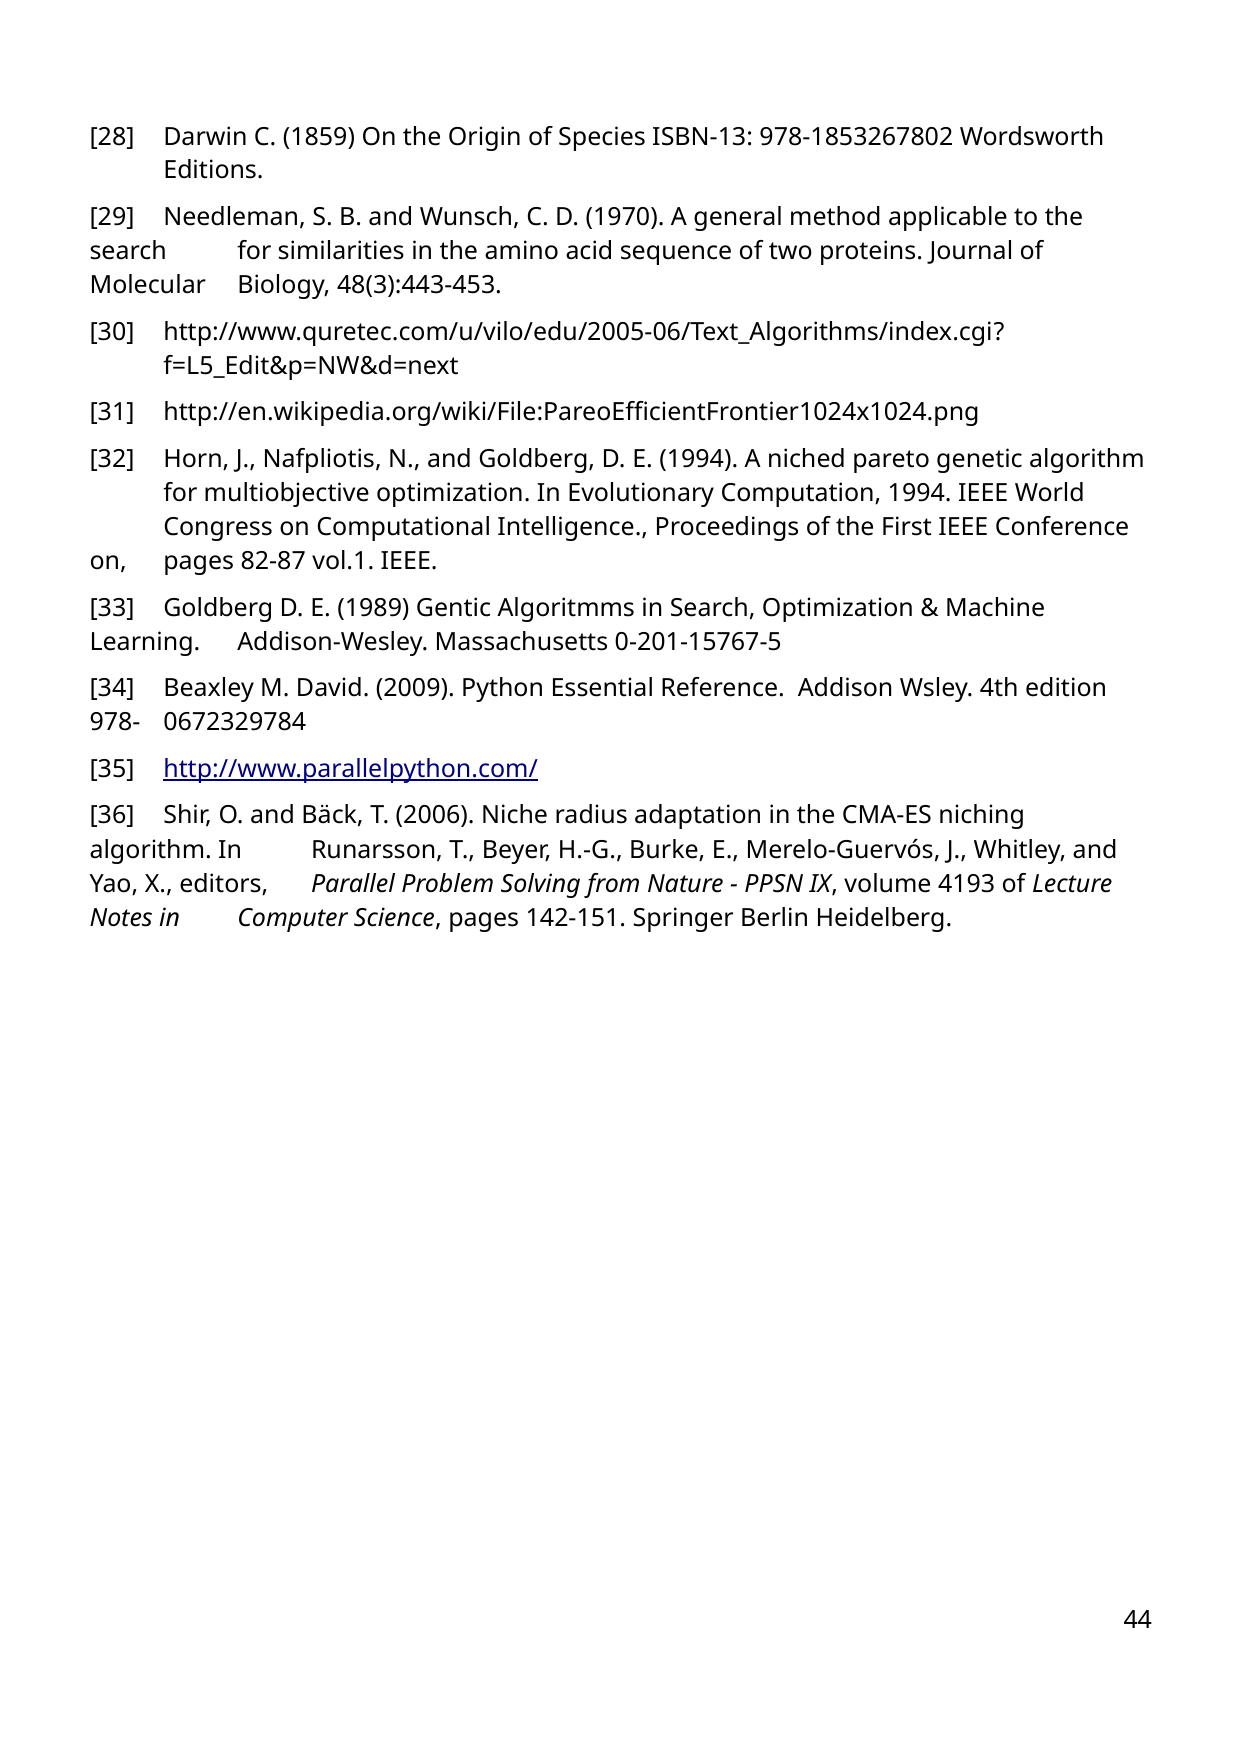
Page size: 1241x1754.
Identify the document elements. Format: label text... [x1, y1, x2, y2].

text [29] Needleman, S. B. and Wunsch, C. D. (1970). A general method applicable to the search for similarities in the amino acid sequence of two proteins. Journal of Molecular Biology, 48(3):443-453. [89, 199, 1152, 301]
text [32] Horn, J., Nafpliotis, N., and Goldberg, D. E. (1994). A niched pareto genetic algorithm for multiobjective optimization. In Evolutionary Computation, 1994. IEEE World Congress on Computational Intelligence., Proceedings of the First IEEE Conference on, pages 82-87 vol.1. IEEE. [89, 441, 1152, 577]
text [36] Shir, O. and Bäck, T. (2006). Niche radius adaptation in the CMA-ES niching algorithm. In Runarsson, T., Beyer, H.-G., Burke, E., Merelo-Guervós, J., Whitley, and Yao, X., editors, Parallel Problem Solving from Nature - PPSN IX, volume 4193 of Lecture Notes in Computer Science, pages 142-151. Springer Berlin Heidelberg. [89, 797, 1152, 933]
text [35] http://www.parallelpython.com/ [89, 751, 1152, 785]
text [34] Beaxley M. David. (2009). Python Essential Reference. Addison Wsley. 4th edition 978- 0672329784 [89, 670, 1152, 738]
text [31] http://en.wikipedia.org/wiki/File:PareoEfficientFrontier1024x1024.png [89, 394, 1152, 428]
text [28] Darwin C. (1859) On the Origin of Species ISBN-13: 978-1853267802 Wordsworth Editions. [89, 118, 1152, 186]
text [30] http://www.quretec.com/u/vilo/edu/2005-06/Text_Algorithms/index.cgi? f=L5_Edit&p=NW&d=next [89, 313, 1152, 382]
text [33] Goldberg D. E. (1989) Gentic Algoritmms in Search, Optimization & Machine Learning. Addison-Wesley. Massachusetts 0-201-15767-5 [89, 589, 1152, 657]
